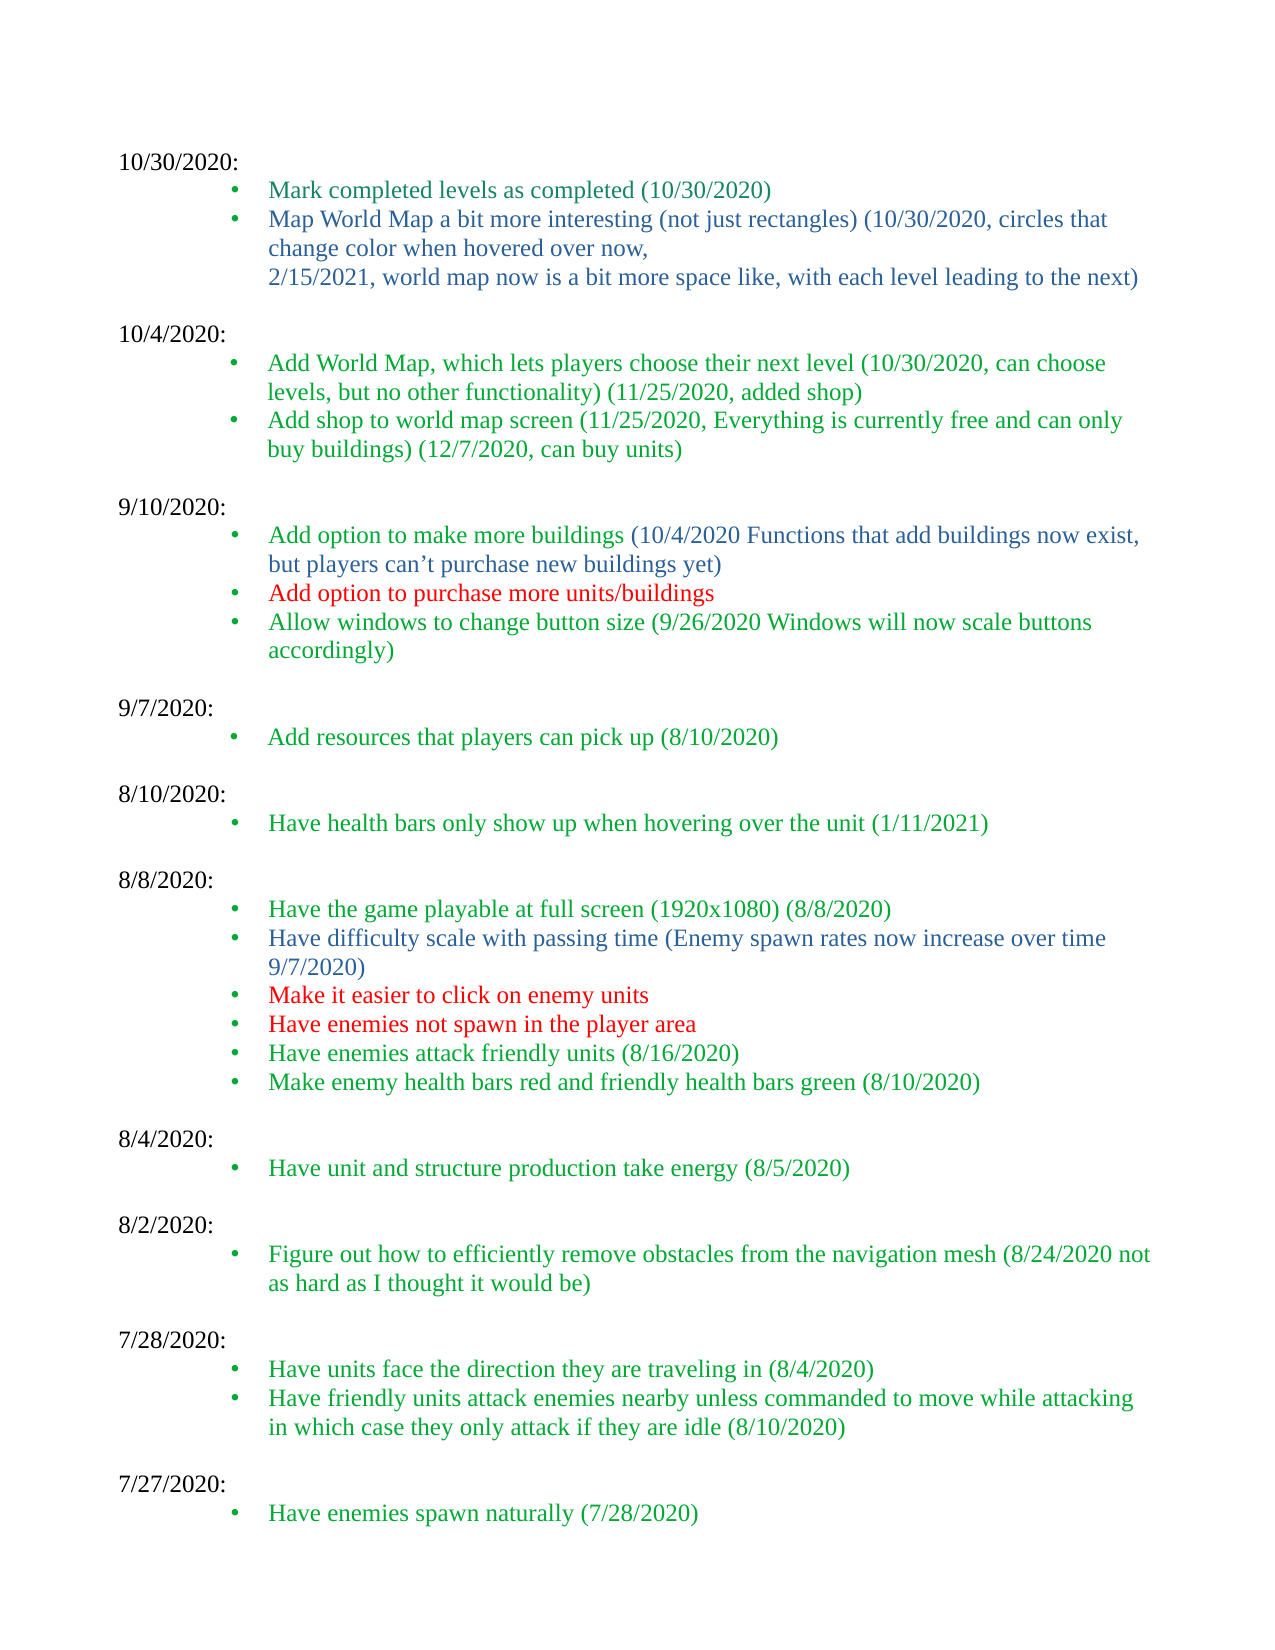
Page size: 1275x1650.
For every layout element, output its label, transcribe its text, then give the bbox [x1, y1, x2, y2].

list Have unit and structure production take energy (8/5/2020) [231, 1153, 1157, 1182]
list Add option to purchase more units/buildings [231, 578, 1157, 607]
text 9/10/2020: [118, 492, 1157, 521]
list Have friendly units attack enemies nearby unless commanded to move while attacking in which case they only attack if they are idle (8/10/2020) [231, 1383, 1157, 1441]
list Have the game playable at full screen (1920x1080) (8/8/2020) [231, 894, 1157, 923]
list Map World Map a bit more interesting (not just rectangles) (10/30/2020, circles that change color when hovered over now, [231, 204, 1157, 262]
text 9/7/2020: [118, 693, 1157, 722]
list Have units face the direction they are traveling in (8/4/2020) [231, 1354, 1157, 1383]
list Add shop to world map screen (11/25/2020, Everything is currently free and can only buy buildings) (12/7/2020, can buy units) [229, 406, 1157, 463]
list Add World Map, which lets players choose their next level (10/30/2020, can choose levels, but no other functionality) (11/25/2020, added shop) [229, 348, 1157, 406]
list Have health bars only show up when hovering over the unit (1/11/2021) [231, 808, 1157, 837]
list Make it easier to click on enemy units [231, 981, 1157, 1009]
list Add resources that players can pick up (8/10/2020) [229, 722, 1157, 751]
text 7/27/2020: [118, 1469, 1157, 1498]
list Add option to make more buildings (10/4/2020 Functions that add buildings now exist, but players can’t purchase new buildings yet) [231, 521, 1157, 578]
list Have enemies not spawn in the player area [231, 1009, 1157, 1038]
text 8/10/2020: [118, 779, 1157, 808]
text 8/4/2020: [118, 1124, 1157, 1153]
list Make enemy health bars red and friendly health bars green (8/10/2020) [231, 1067, 1157, 1096]
text 7/28/2020: [118, 1326, 1157, 1354]
list Have difficulty scale with passing time (Enemy spawn rates now increase over time 9/7/2020) [231, 923, 1157, 981]
list Allow windows to change button size (9/26/2020 Windows will now scale buttons accordingly) [231, 607, 1157, 664]
text 10/4/2020: [118, 319, 1157, 348]
list Have enemies attack friendly units (8/16/2020) [231, 1038, 1157, 1067]
text 10/30/2020: [118, 147, 1157, 176]
list Have enemies spawn naturally (7/28/2020) [231, 1498, 1157, 1527]
text 8/8/2020: [118, 866, 1157, 894]
list 2/15/2021, world map now is a bit more space like, with each level leading to the next) [231, 262, 1157, 291]
list Figure out how to efficiently remove obstacles from the navigation mesh (8/24/2020 not as hard as I thought it would be) [231, 1239, 1157, 1297]
text 8/2/2020: [118, 1211, 1157, 1239]
list Mark completed levels as completed (10/30/2020) [231, 176, 1157, 204]
